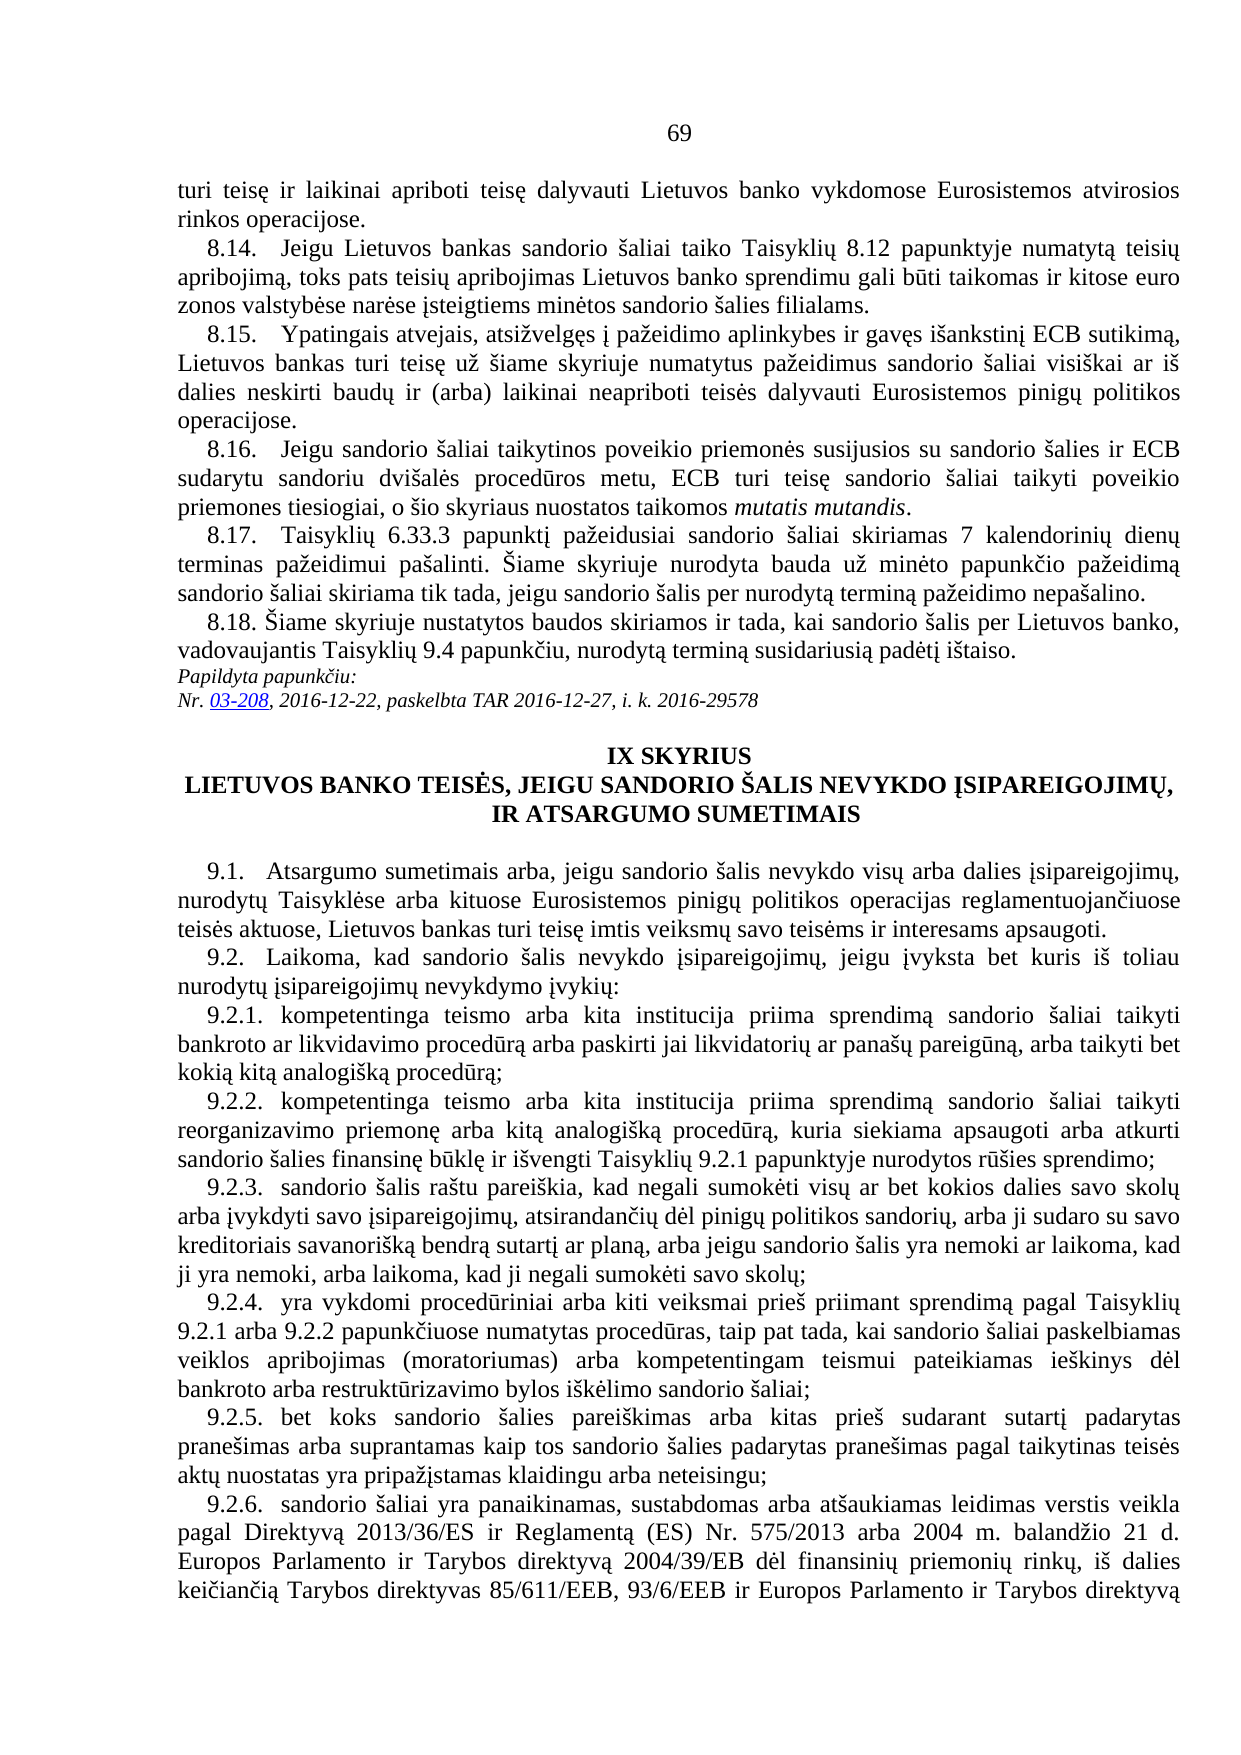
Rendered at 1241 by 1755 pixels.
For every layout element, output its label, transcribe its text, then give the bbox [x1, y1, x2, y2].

text 9.2.6. sandorio šaliai yra panaikinamas, sustabdomas arba atšaukiamas leidimas verstis veikla pagal Direktyvą 2013/36/ES ir Reglamentą (ES) Nr. 575/2013 arba 2004 m. balandžio 21 d. Europos Parlamento ir Tarybos direktyvą 2004/39/EB dėl finansinių priemonių rinkų, iš dalies keičiančią Tarybos direktyvas 85/611/EEB, 93/6/EEB ir Europos Parlamento ir Tarybos direktyvą [177, 1489, 1181, 1604]
text 9.2.5. bet koks sandorio šalies pareiškimas arba kitas prieš sudarant sutartį padarytas pranešimas arba suprantamas kaip tos sandorio šalies padarytas pranešimas pagal taikytinas teisės aktų nuostatas yra pripažįstamas klaidingu arba neteisingu; [177, 1402, 1181, 1489]
text 9.2.3. sandorio šalis raštu pareiškia, kad negali sumokėti visų ar bet kokios dalies savo skolų arba įvykdyti savo įsipareigojimų, atsirandančių dėl pinigų politikos sandorių, arba ji sudaro su savo kreditoriais savanorišką bendrą sutartį ar planą, arba jeigu sandorio šalis yra nemoki ar laikoma, kad ji yra nemoki, arba laikoma, kad ji negali sumokėti savo skolų; [177, 1172, 1181, 1287]
text 8.17. Taisyklių 6.33.3 papunktį pažeidusiai sandorio šaliai skiriamas 7 kalendorinių dienų terminas pažeidimui pašalinti. Šiame skyriuje nurodyta bauda už minėto papunkčio pažeidimą sandorio šaliai skiriama tik tada, jeigu sandorio šalis per nurodytą terminą pažeidimo nepašalino. [177, 521, 1181, 607]
text 9.2.1. kompetentinga teismo arba kita institucija priima sprendimą sandorio šaliai taikyti bankroto ar likvidavimo procedūrą arba paskirti jai likvidatorių ar panašų pareigūną, arba taikyti bet kokią kitą analogišką procedūrą; [177, 1000, 1181, 1086]
text 9.2.2. kompetentinga teismo arba kita institucija priima sprendimą sandorio šaliai taikyti reorganizavimo priemonę arba kitą analogišką procedūrą, kuria siekiama apsaugoti arba atkurti sandorio šalies finansinę būklę ir išvengti Taisyklių 9.2.1 papunktyje nurodytos rūšies sprendimo; [177, 1086, 1181, 1172]
text LIETUVOS BANKO TEISĖS, JEIGU SANDORIO ŠALIS NEVYKDO ĮSIPAREIGOJIMŲ, IR ATSARGUMO SUMETIMAIS [177, 770, 1181, 827]
text 8.14. Jeigu Lietuvos bankas sandorio šaliai taiko Taisyklių 8.12 papunktyje numatytą teisių apribojimą, toks pats teisių apribojimas Lietuvos banko sprendimu gali būti taikomas ir kitose euro zonos valstybėse narėse įsteigtiems minėtos sandorio šalies filialams. [177, 233, 1181, 319]
text 9.2. Laikoma, kad sandorio šalis nevykdo įsipareigojimų, jeigu įvyksta bet kuris iš toliau nurodytų įsipareigojimų nevykdymo įvykių: [177, 942, 1181, 1000]
text 8.16. Jeigu sandorio šaliai taikytinos poveikio priemonės susijusios su sandorio šalies ir ECB sudarytu sandoriu dvišalės procedūros metu, ECB turi teisę sandorio šaliai taikyti poveikio priemones tiesiogiai, o šio skyriaus nuostatos taikomos mutatis mutandis. [177, 434, 1181, 521]
text 8.15. Ypatingais atvejais, atsižvelgęs į pažeidimo aplinkybes ir gavęs išankstinį ECB sutikimą, Lietuvos bankas turi teisę už šiame skyriuje numatytus pažeidimus sandorio šaliai visiškai ar iš dalies neskirti baudų ir (arba) laikinai neapriboti teisės dalyvauti Eurosistemos pinigų politikos operacijose. [177, 319, 1181, 434]
text IX SKYRIUS [177, 741, 1181, 770]
text 8.18. Šiame skyriuje nustatytos baudos skiriamos ir tada, kai sandorio šalis per Lietuvos banko, vadovaujantis Taisyklių 9.4 papunkčiu, nurodytą terminą susidariusią padėtį ištaiso. [177, 607, 1181, 664]
text 9.2.4. yra vykdomi procedūriniai arba kiti veiksmai prieš priimant sprendimą pagal Taisyklių 9.2.1 arba 9.2.2 papunkčiuose numatytas procedūras, taip pat tada, kai sandorio šaliai paskelbiamas veiklos apribojimas (moratoriumas) arba kompetentingam teismui pateikiamas ieškinys dėl bankroto arba restruktūrizavimo bylos iškėlimo sandorio šaliai; [177, 1287, 1181, 1402]
text Papildyta papunkčiu: [177, 664, 1181, 688]
text 9.1. Atsargumo sumetimais arba, jeigu sandorio šalis nevykdo visų arba dalies įsipareigojimų, nurodytų Taisyklėse arba kituose Eurosistemos pinigų politikos operacijas reglamentuojančiuose teisės aktuose, Lietuvos bankas turi teisę imtis veiksmų savo teisėms ir interesams apsaugoti. [177, 856, 1181, 942]
text turi teisę ir laikinai apriboti teisę dalyvauti Lietuvos banko vykdomose Eurosistemos atvirosios rinkos operacijose. [177, 176, 1181, 233]
text Nr. 03-208, 2016-12-22, paskelbta TAR 2016-12-27, i. k. 2016-29578 [177, 688, 1181, 712]
